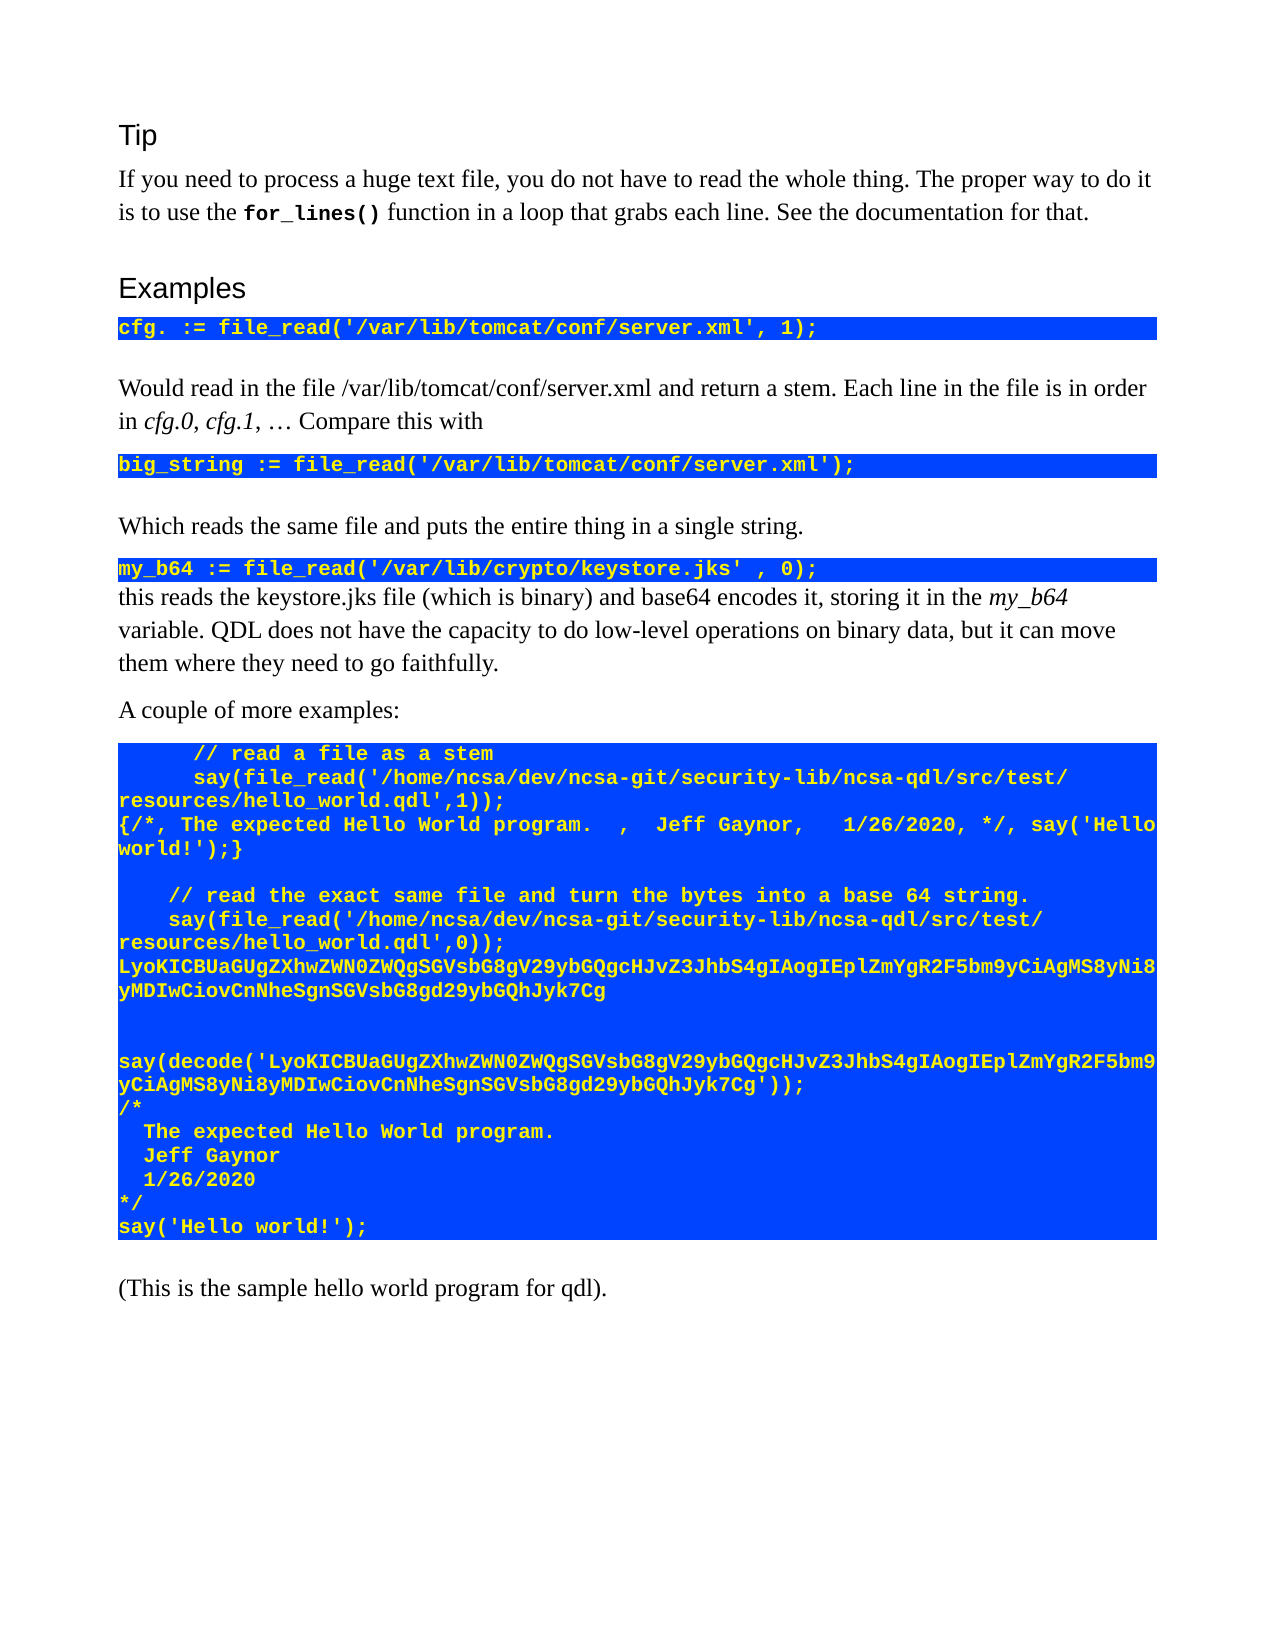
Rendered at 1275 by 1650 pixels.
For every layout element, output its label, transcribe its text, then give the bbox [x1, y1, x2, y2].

text */ [118, 1192, 1157, 1216]
subtitle Tip [118, 118, 1157, 152]
text say(decode('LyoKICBUaGUgZXhwZWN0ZWQgSGVsbG8gV29ybGQgcHJvZ3JhbS4gIAogIEplZmYgR2F5bm9yCiAgMS8yNi8yMDIwCiovCnNheSgnSGVsbG8gd29ybGQhJyk7Cg')); [118, 1027, 1157, 1098]
text say(file_read('/home/ncsa/dev/ncsa-git/security-lib/ncsa-qdl/src/test/resources/hello_world.qdl',1)); [118, 767, 1157, 814]
text A couple of more examples: [118, 696, 1157, 724]
text this reads the keystore.jks file (which is binary) and base64 encodes it, storing it in the my_b64 variable. QDL does not have the capacity to do low-level operations on binary data, but it can move them where they need to go faithfully. [118, 582, 1157, 677]
text If you need to process a huge text file, you do not have to read the whole thing. The proper way to do it is to use the for_lines() function in a loop that grabs each line. See the documentation for that. [118, 164, 1157, 227]
text say(file_read('/home/ncsa/dev/ncsa-git/security-lib/ncsa-qdl/src/test/resources/hello_world.qdl',0)); [118, 909, 1157, 956]
text cfg. := file_read('/var/lib/tomcat/conf/server.xml', 1); [118, 317, 1157, 340]
text Would read in the file /var/lib/tomcat/conf/server.xml and return a stem. Each line in the file is in order in cfg.0, cfg.1, … Compare this with [118, 340, 1157, 435]
text big_string := file_read('/var/lib/tomcat/conf/server.xml'); [118, 454, 1157, 478]
text LyoKICBUaGUgZXhwZWN0ZWQgSGVsbG8gV29ybGQgcHJvZ3JhbS4gIAogIEplZmYgR2F5bm9yCiAgMS8yNi8yMDIwCiovCnNheSgnSGVsbG8gd29ybGQhJyk7Cg [118, 956, 1157, 1003]
text /* [118, 1098, 1157, 1122]
text Jeff Gaynor [118, 1145, 1157, 1169]
text Which reads the same file and puts the entire thing in a single string. [118, 478, 1157, 539]
text // read a file as a stem [118, 743, 1157, 767]
text say('Hello world!'); [118, 1216, 1157, 1240]
text (This is the sample hello world program for qdl). [118, 1240, 1157, 1302]
text // read the exact same file and turn the bytes into a base 64 string. [118, 885, 1157, 909]
text {/*, The expected Hello World program. , Jeff Gaynor, 1/26/2020, */, say('Hello world!');} [118, 814, 1157, 861]
text my_b64 := file_read('/var/lib/crypto/keystore.jks' , 0); [118, 558, 1157, 582]
text The expected Hello World program. [118, 1122, 1157, 1145]
text 1/26/2020 [118, 1169, 1157, 1192]
subtitle Examples [118, 271, 1157, 304]
